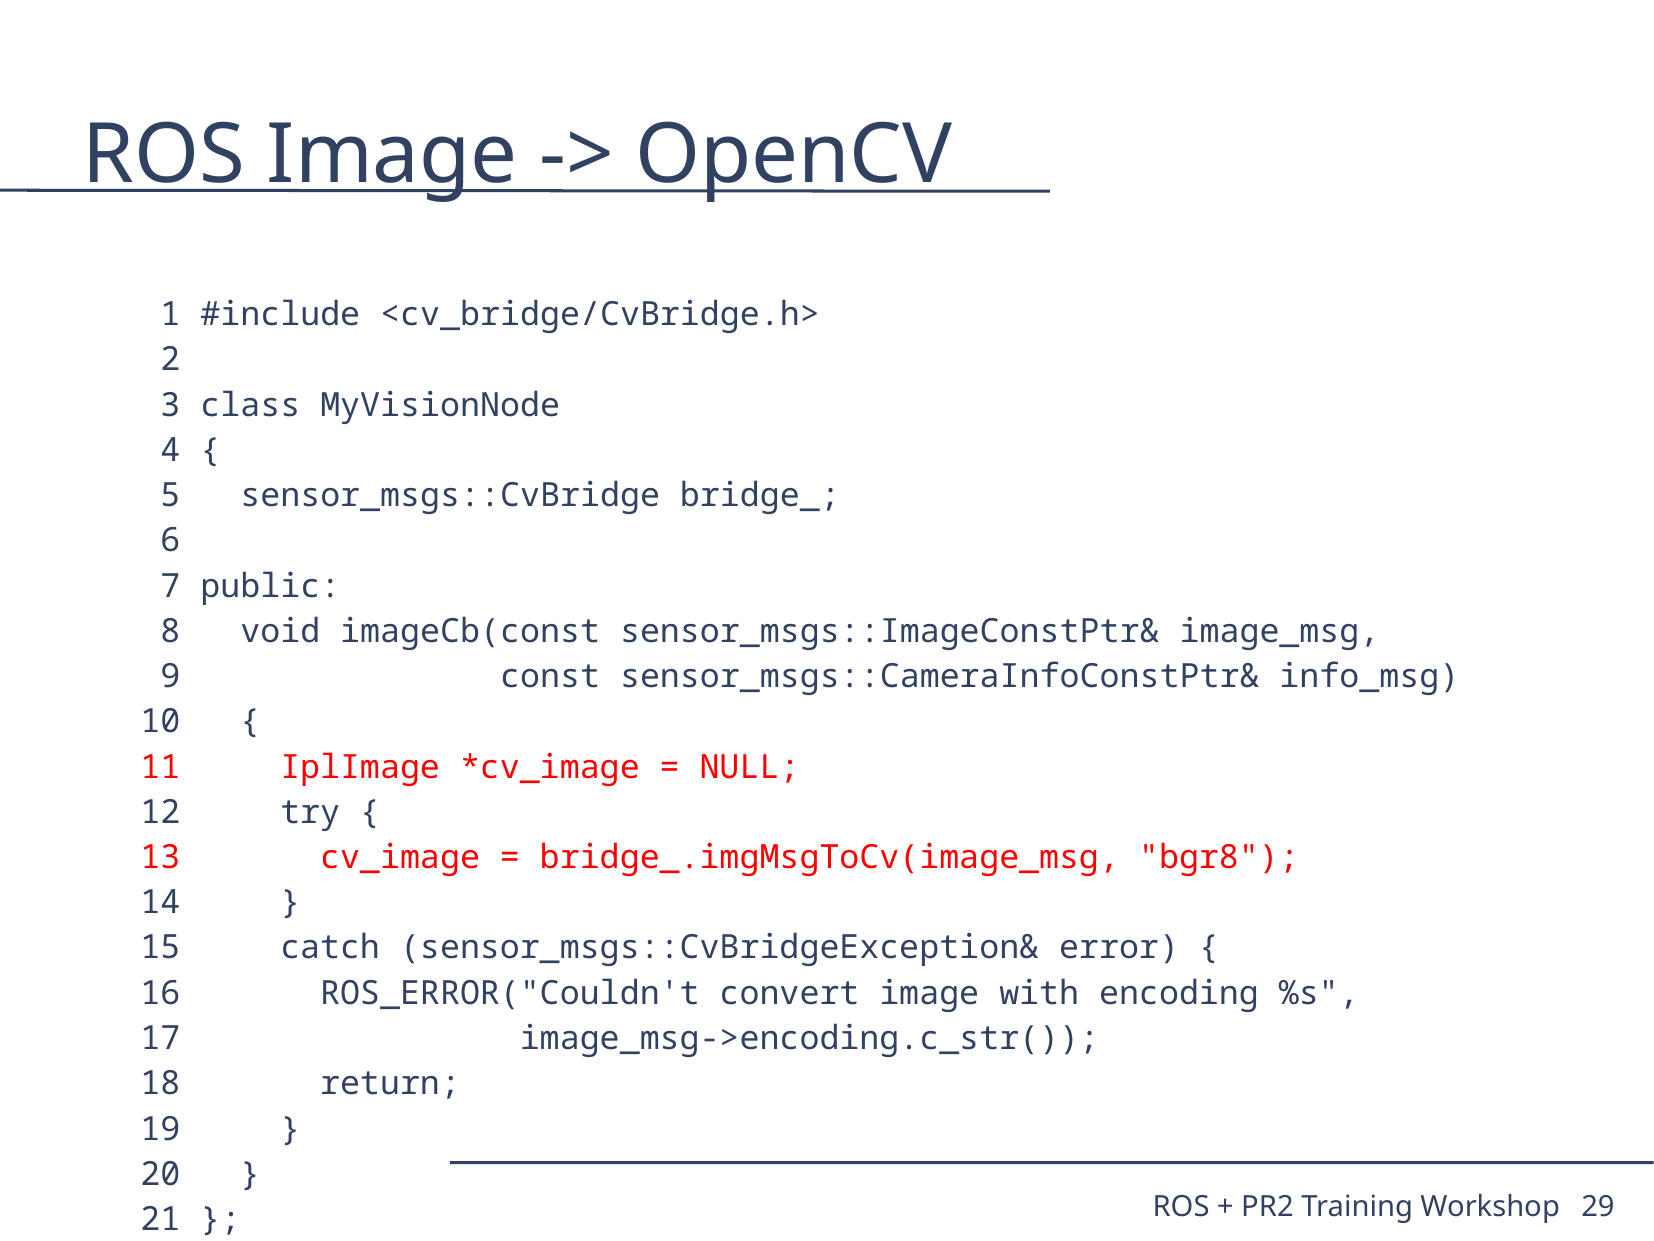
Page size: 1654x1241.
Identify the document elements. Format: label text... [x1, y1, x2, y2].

list 1 #include <cv_bridge/CvBridge.h> 2 3 class MyVisionNode 4 { 5 sensor_msgs::CvBridge bridge_; 6 7 public: 8 void imageCb(const sensor_msgs::ImageConstPtr& image_msg, 9 const sensor_msgs::CameraInfoConstPtr& info_msg) 10 { 11 IplImage *cv_image = NULL; 12 try { 13 cv_image = bridge_.imgMsgToCv(image_msg, "bgr8"); 14 } 15 catch (sensor_msgs::CvBridgeException& error) { 16 ROS_ERROR("Couldn't convert image with encoding %s", 17 image_msg->encoding.c_str()); 18 return; 19 } 20 } 21 }; [82, 290, 1571, 1109]
title ROS Image -> OpenCV [82, 75, 1571, 226]
